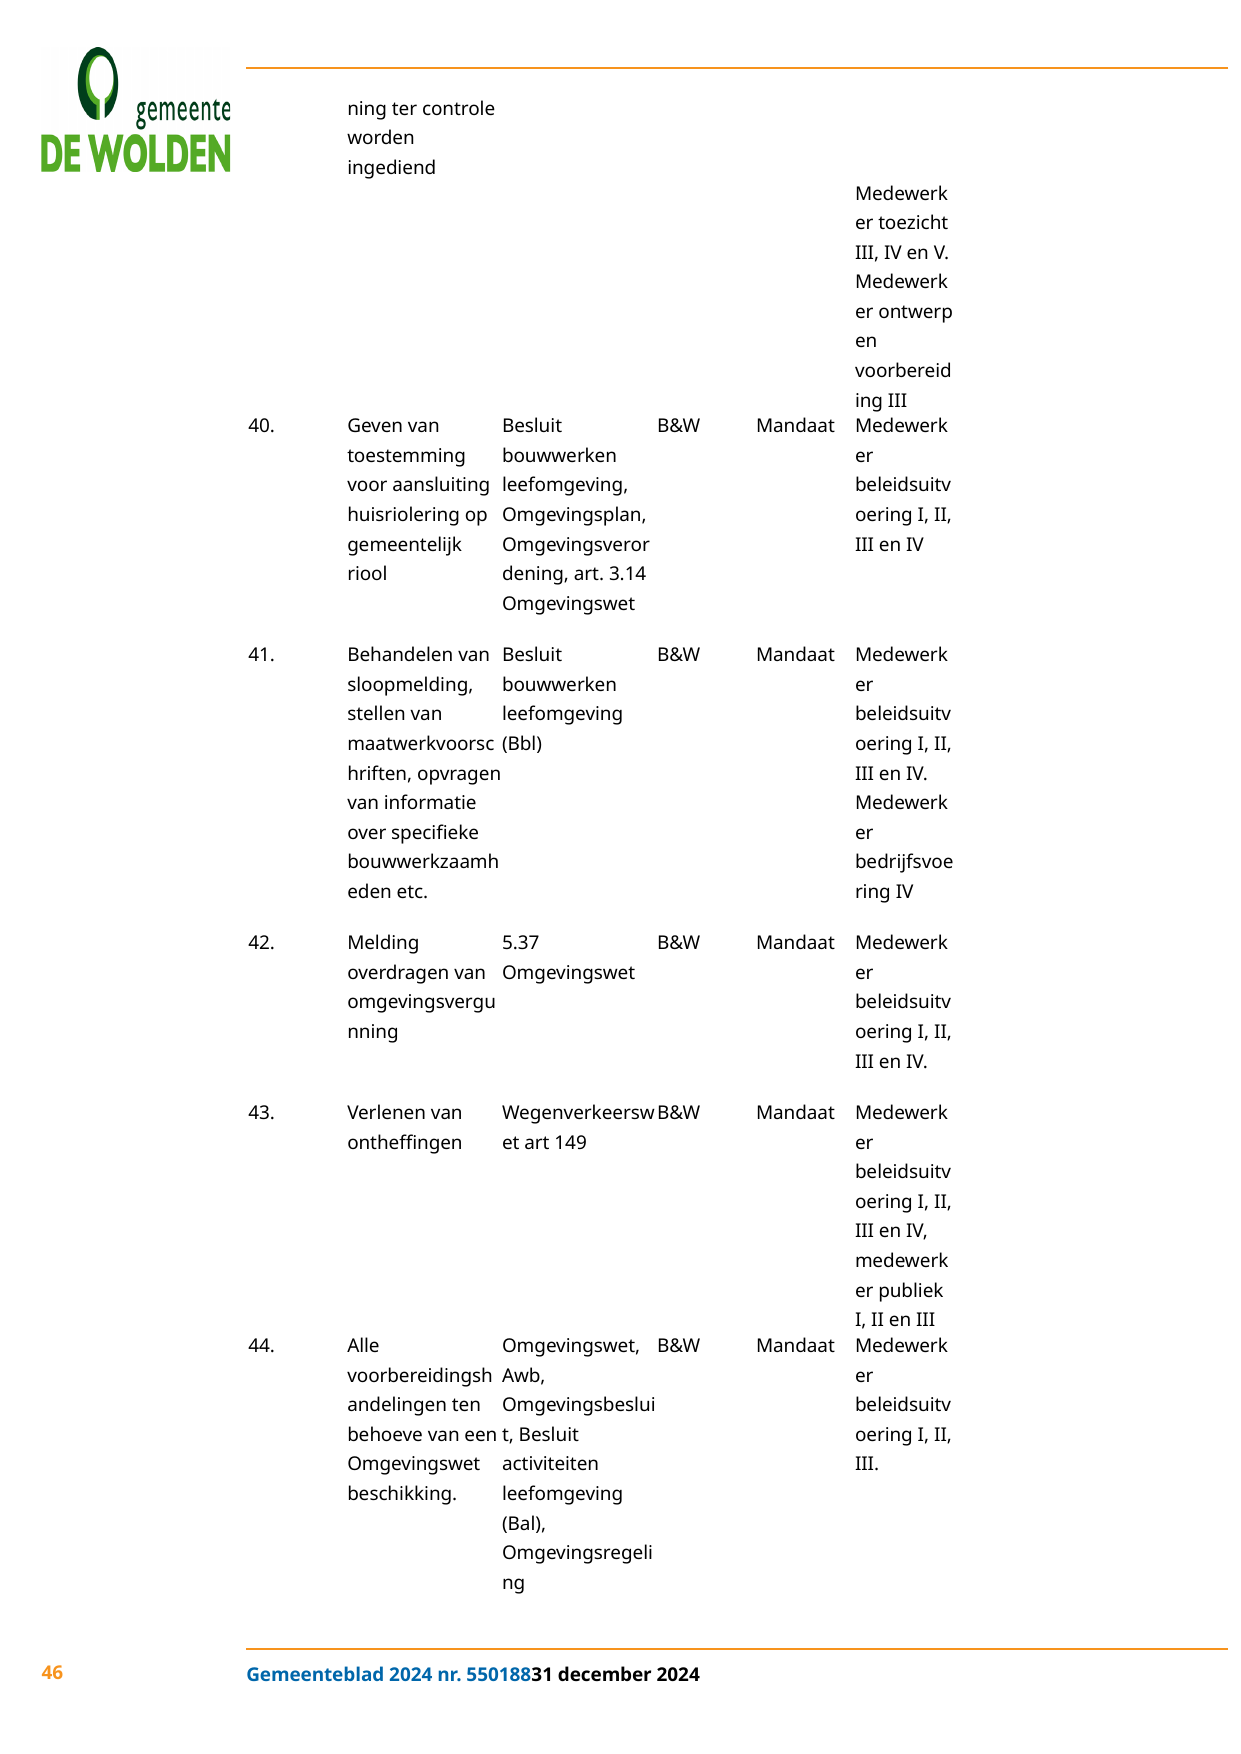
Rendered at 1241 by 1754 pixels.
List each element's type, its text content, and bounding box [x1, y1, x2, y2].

table_cell 41. [248, 641, 347, 904]
table_cell [657, 95, 756, 180]
table_cell Besluit bouwwerken leefomgeving (Bbl) [502, 641, 657, 904]
table_cell [502, 616, 657, 641]
table_cell [347, 904, 502, 929]
table_cell Mandaat [756, 1332, 855, 1594]
table_cell [657, 1074, 756, 1099]
table_cell B&W [657, 641, 756, 904]
table_cell 44. [248, 1332, 347, 1594]
table_cell [855, 95, 954, 180]
table_cell [1053, 641, 1152, 904]
table_cell [248, 904, 347, 929]
table_cell Mandaat [756, 1099, 855, 1332]
table_cell [502, 904, 657, 929]
table_cell [756, 904, 855, 929]
table_cell B&W [657, 413, 756, 616]
table_cell Alle voorbereidingshandelingen ten behoeve van een Omgevingswet beschikking. [347, 1332, 502, 1594]
table_cell [954, 95, 1053, 180]
table_cell [248, 180, 347, 412]
table_cell [347, 1074, 502, 1099]
table_cell [756, 1074, 855, 1099]
table_cell [954, 904, 1053, 929]
table_cell [954, 1099, 1053, 1332]
table_cell [1053, 1332, 1152, 1594]
table_cell Geven van toestemming voor aansluiting huisriolering op gemeentelijk riool [347, 413, 502, 616]
table_cell B&W [657, 1332, 756, 1594]
table_cell [756, 616, 855, 641]
table_cell Behandelen van sloopmelding, stellen van maatwerkvoorschriften, opvragen van informatie over specifieke bouwwerkzaamheden etc. [347, 641, 502, 904]
table_cell Medewerker beleidsuitvoering I, II, III en IV. [855, 930, 954, 1074]
table_cell [657, 180, 756, 412]
table_cell 5.37 Omgevingswet [502, 930, 657, 1074]
table_cell [954, 1074, 1053, 1099]
table_cell Medewerker beleidsuitvoering I, II, III en IV, medewerker publiek I, II en III [855, 1099, 954, 1332]
table_cell [1053, 1099, 1152, 1332]
table_cell [248, 1074, 347, 1099]
table_cell Mandaat [756, 413, 855, 616]
table_cell 40. [248, 413, 347, 616]
table_cell [502, 95, 657, 180]
table_cell [657, 616, 756, 641]
table_cell [248, 95, 347, 180]
table_cell Medewerker beleidsuitvoering I, II, III en IV. Medewerker bedrijfsvoering IV [855, 641, 954, 904]
table_cell [855, 616, 954, 641]
table_cell [1053, 413, 1152, 616]
table_cell [756, 180, 855, 412]
table_cell 42. [248, 930, 347, 1074]
table_cell Mandaat [756, 930, 855, 1074]
table_cell [756, 95, 855, 180]
table_cell [1053, 930, 1152, 1074]
table_cell [855, 904, 954, 929]
table_cell [347, 180, 502, 412]
table_cell [1053, 904, 1152, 929]
picture [41, 47, 231, 172]
table_cell Omgevingswet, Awb, Omgevingsbesluit, Besluit activiteiten leefomgeving (Bal), Omgevingsregeling [502, 1332, 657, 1594]
table_cell Medewerker beleidsuitvoering I, II, III. [855, 1332, 954, 1594]
table_cell Mandaat [756, 641, 855, 904]
table_cell 43. [248, 1099, 347, 1332]
table_cell [502, 1074, 657, 1099]
table_cell [954, 616, 1053, 641]
table_cell Besluit bouwwerken leefomgeving, Omgevingsplan, Omgevingsverordening, art. 3.14 Omgevingswet [502, 413, 657, 616]
table_cell B&W [657, 930, 756, 1074]
table_cell [954, 930, 1053, 1074]
table_cell [502, 180, 657, 412]
table_cell Medewerker toezicht III, IV en V. Medewerker ontwerp en voorbereiding III [855, 180, 954, 412]
table_cell [954, 413, 1053, 616]
table_cell [1053, 616, 1152, 641]
table_cell Medewerker beleidsuitvoering I, II, III en IV [855, 413, 954, 616]
table_cell [1053, 180, 1152, 412]
table_cell Melding overdragen van omgevingsvergunning [347, 930, 502, 1074]
table_cell B&W [657, 1099, 756, 1332]
table_cell [347, 616, 502, 641]
table_cell [657, 904, 756, 929]
table_cell [248, 616, 347, 641]
table_cell [1053, 1074, 1152, 1099]
table_cell Wegenverkeerswet art 149 [502, 1099, 657, 1332]
table_cell [954, 180, 1053, 412]
table_cell [954, 641, 1053, 904]
table_cell Verlenen van ontheffingen [347, 1099, 502, 1332]
table_cell [954, 1332, 1053, 1594]
table_cell [1053, 95, 1152, 180]
table_cell [855, 1074, 954, 1099]
table_cell ning ter controle worden ingediend [347, 95, 502, 180]
